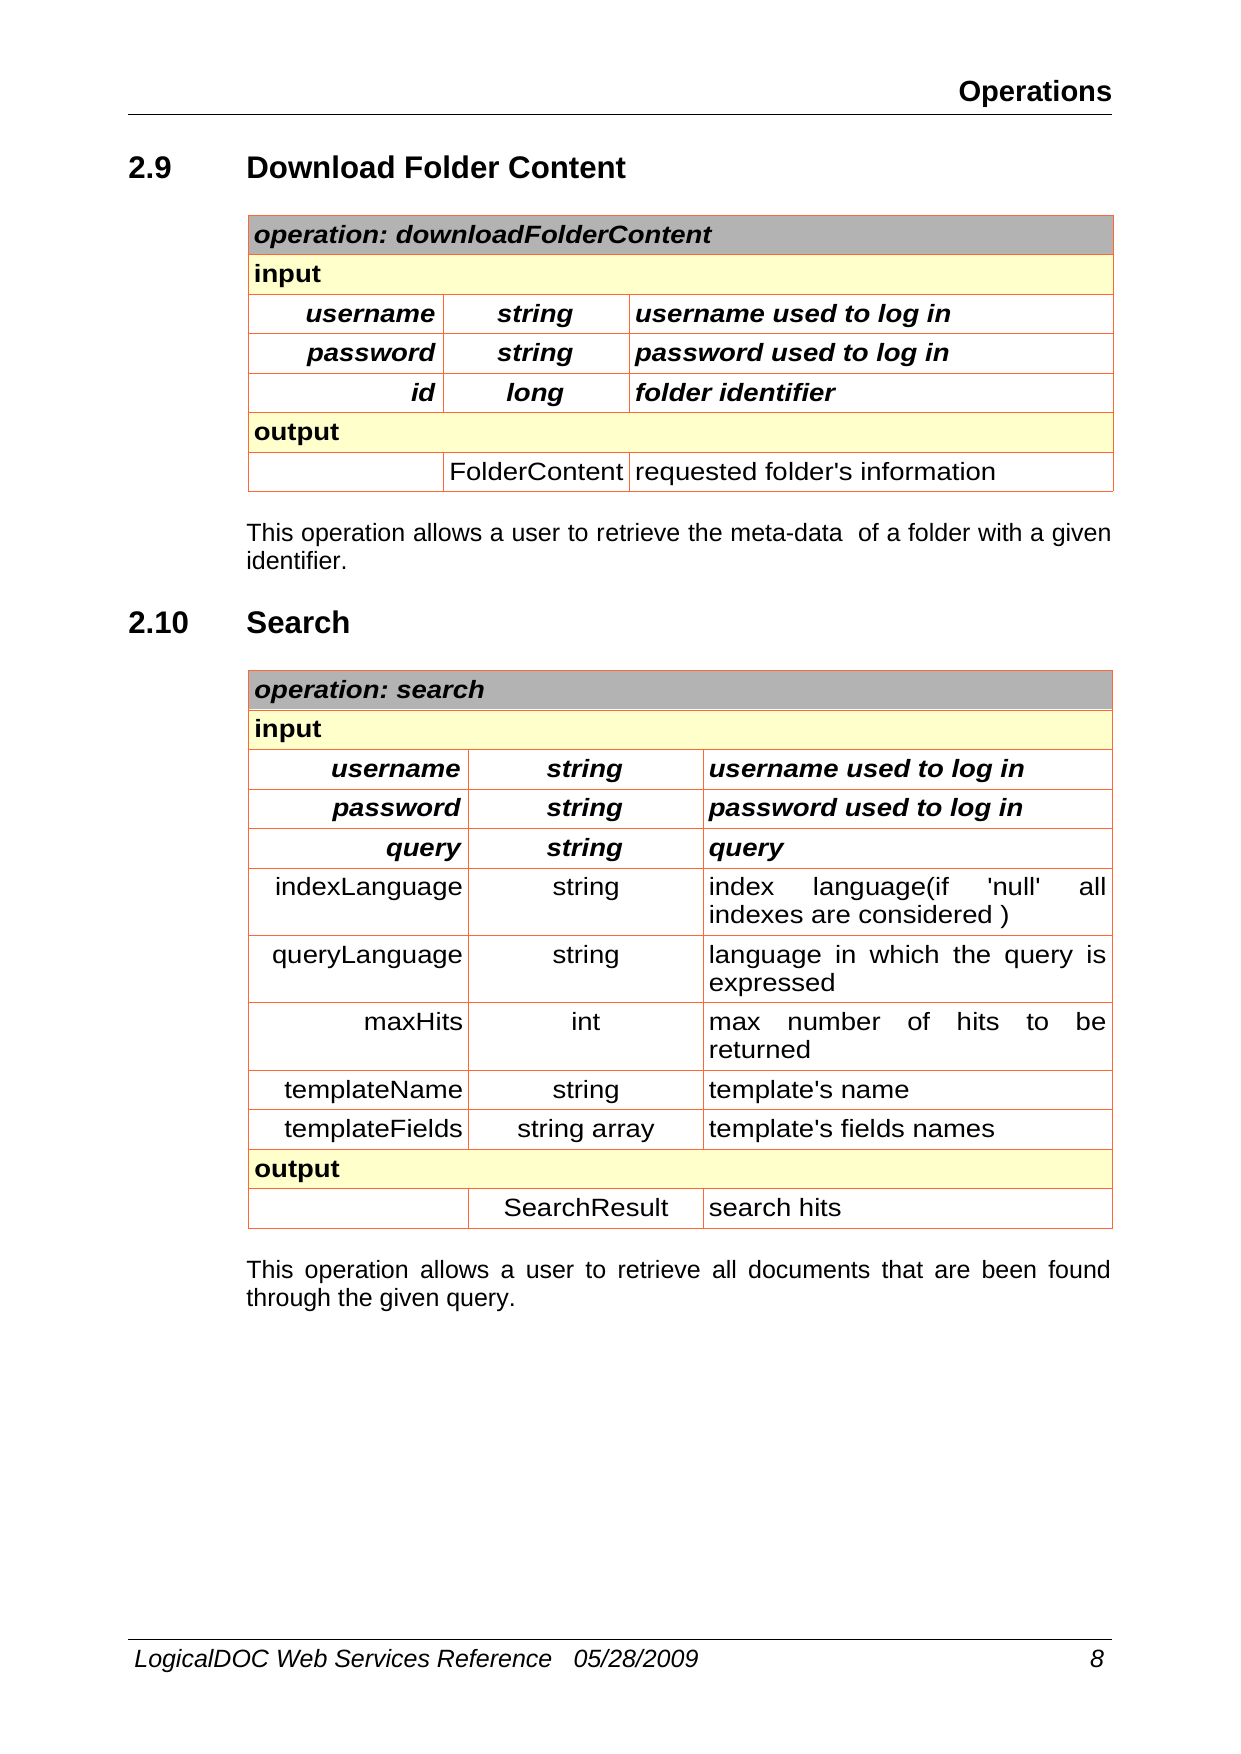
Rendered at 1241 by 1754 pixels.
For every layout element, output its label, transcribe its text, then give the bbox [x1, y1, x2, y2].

table_cell long [444, 374, 629, 412]
table_cell password [249, 334, 443, 373]
table_cell string [444, 334, 629, 373]
table_cell query [704, 829, 1112, 867]
table_cell output [249, 1150, 1112, 1188]
table_cell index language(if 'null' all indexes are considered ) [704, 869, 1112, 935]
table_header operation: downloadFolderContent [249, 216, 1113, 254]
subtitle Search [128, 605, 1112, 640]
table_header operation: search [249, 671, 1112, 709]
table_cell string [469, 936, 703, 1002]
table_cell templateFields [249, 1110, 468, 1148]
table_cell username [249, 750, 468, 788]
table_cell username used to log in [630, 295, 1113, 333]
table_cell FolderContent [444, 453, 629, 491]
table_cell maxHits [249, 1003, 468, 1069]
table_cell input [249, 255, 1113, 294]
table_cell string [469, 1071, 703, 1109]
table_cell int [469, 1003, 703, 1069]
table_cell input [249, 711, 1112, 749]
table_cell templateName [249, 1071, 468, 1109]
table_cell folder identifier [630, 374, 1113, 412]
table_cell requested folder's information [630, 453, 1113, 491]
table_cell query [249, 829, 468, 867]
table_cell [249, 453, 443, 491]
table_cell string [469, 869, 703, 935]
text This operation allows a user to retrieve the meta-data of a folder with a given identifier. [246, 519, 1112, 575]
table_cell template's fields names [704, 1110, 1112, 1148]
table_cell [249, 1189, 468, 1227]
table_cell queryLanguage [249, 936, 468, 1002]
table_cell string [469, 790, 703, 828]
text This operation allows a user to retrieve all documents that are been found through the given query. [246, 1256, 1112, 1311]
table_cell password [249, 790, 468, 828]
table_cell id [249, 374, 443, 412]
table_cell max number of hits to be returned [704, 1003, 1112, 1069]
subtitle Download Folder Content [128, 150, 1112, 185]
table_cell template's name [704, 1071, 1112, 1109]
table_cell indexLanguage [249, 869, 468, 935]
table_cell username [249, 295, 443, 333]
table_cell string array [469, 1110, 703, 1148]
table_cell password used to log in [630, 334, 1113, 373]
table_cell search hits [704, 1189, 1112, 1227]
table_cell password used to log in [704, 790, 1112, 828]
table_cell SearchResult [469, 1189, 703, 1227]
table_cell username used to log in [704, 750, 1112, 788]
table_cell string [469, 829, 703, 867]
table_cell string [444, 295, 629, 333]
table_cell string [469, 750, 703, 788]
table_cell output [249, 413, 1113, 452]
table_cell language in which the query is expressed [704, 936, 1112, 1002]
